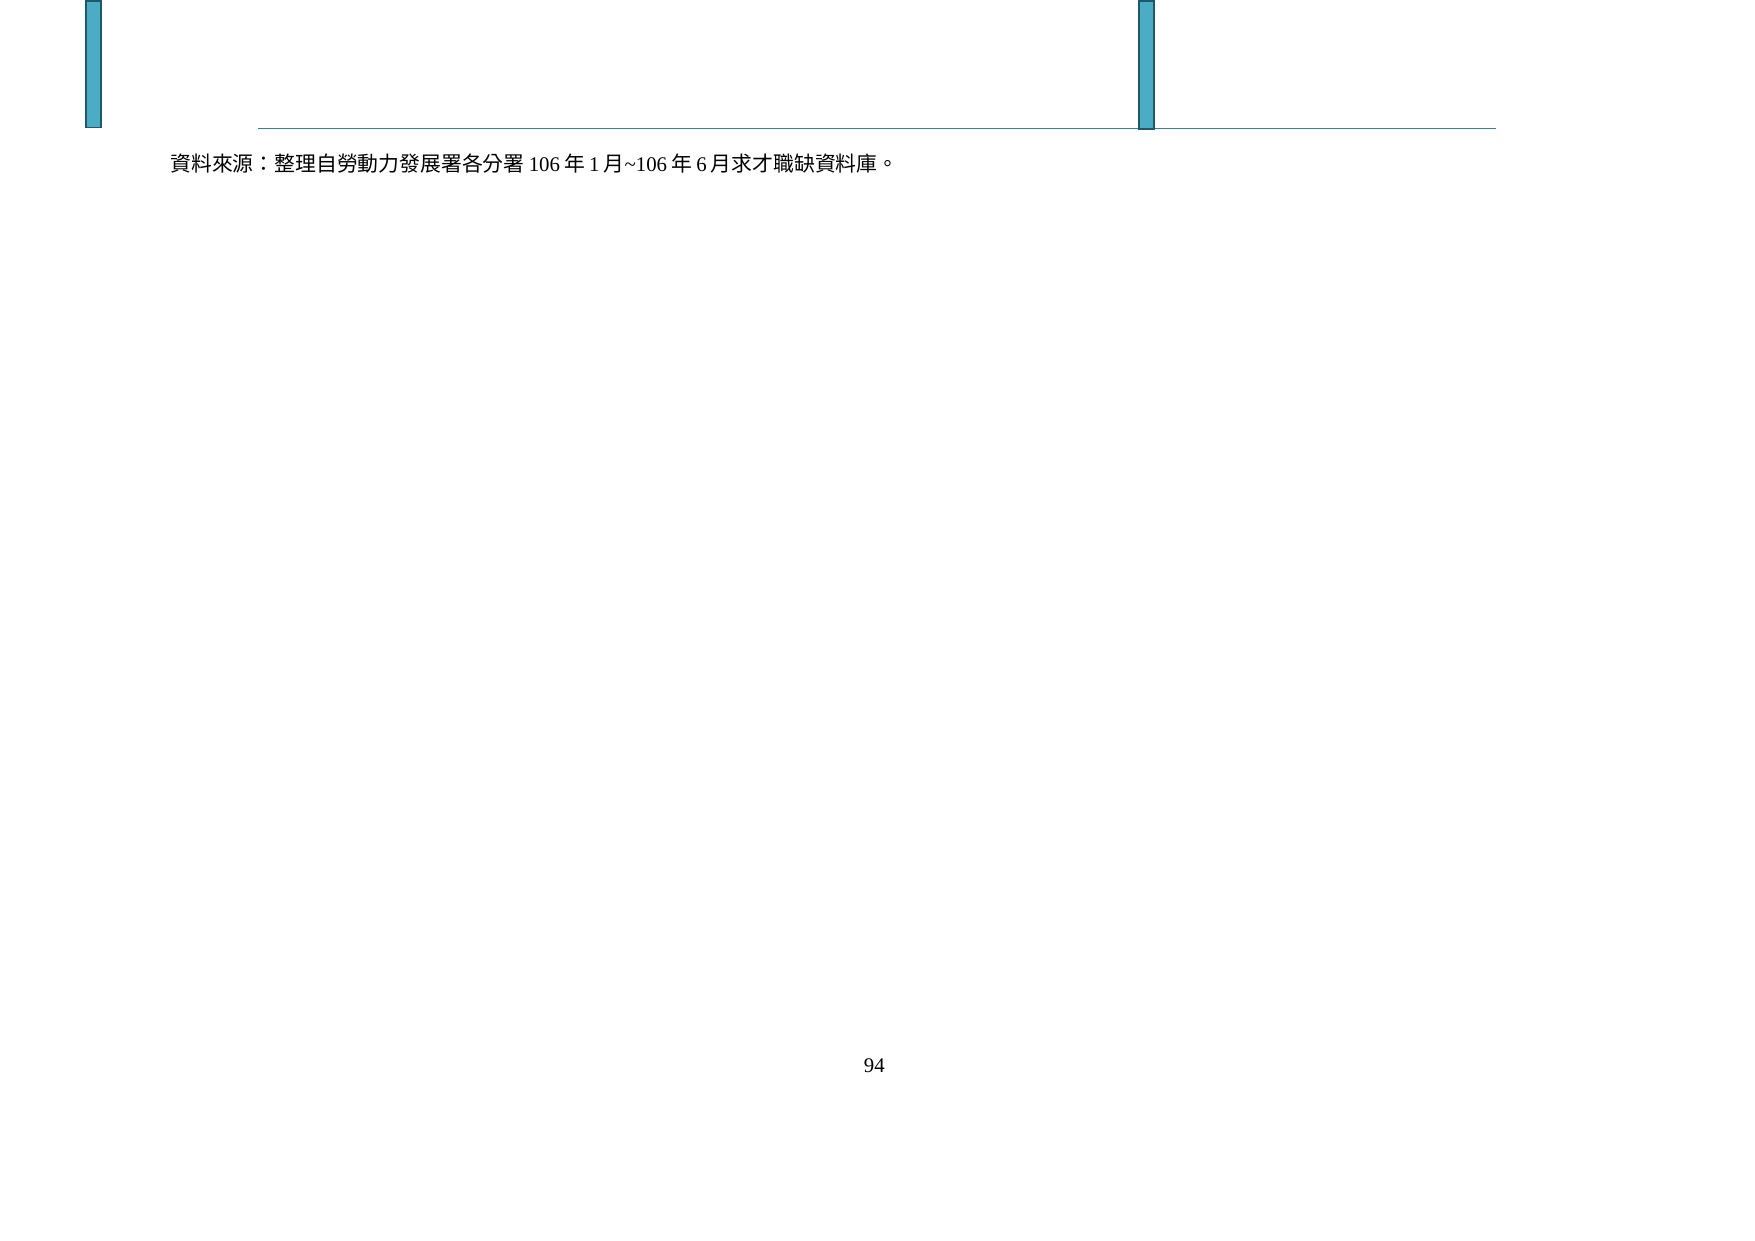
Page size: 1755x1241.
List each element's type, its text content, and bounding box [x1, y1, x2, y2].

text 資料來源：整理自勞動力發展署各分署106年1月~106年6月求才職缺資料庫。 [144, 148, 1604, 178]
